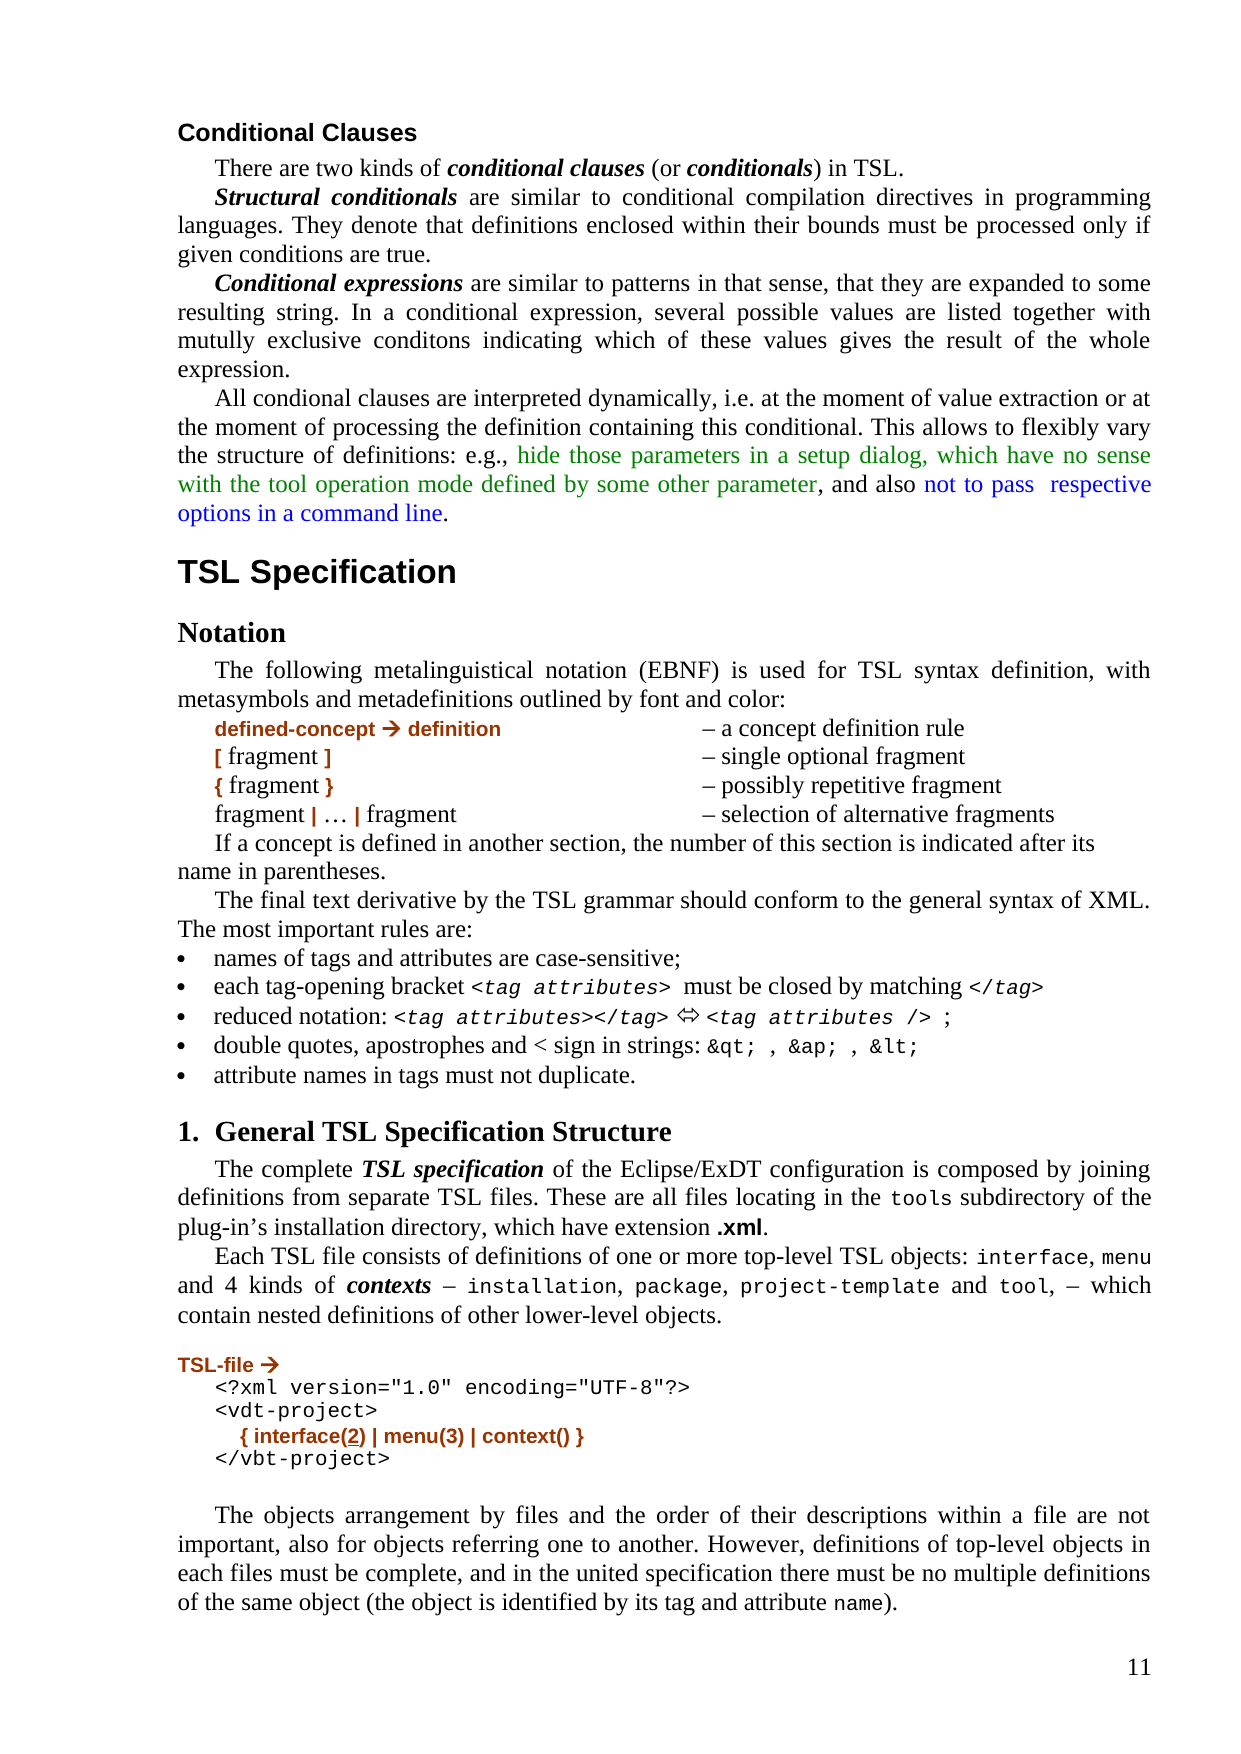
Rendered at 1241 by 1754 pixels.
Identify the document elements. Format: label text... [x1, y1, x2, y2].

text <?xml version="1.0" encoding="UTF-8"?> [177, 1377, 1152, 1400]
list attribute names in tags must not duplicate. [177, 1060, 1152, 1089]
list reduced notation: <tag attributes></tag>  <tag attributes /> ; [177, 1001, 1152, 1031]
text If a concept is defined in another section, the number of this section is indicated after its name in parentheses. [177, 828, 1152, 885]
text { fragment } – possibly repetitive fragment [177, 770, 1152, 799]
text All condional clauses are interpreted dynamically, i.e. at the moment of value extraction or at the moment of processing the definition containing this conditional. This allows to flexibly vary the structure of definitions: e.g., hide those parameters in a setup dialog, which have no sense with the tool operation mode defined by some other parameter, and also not to pass respective options in a command line. [177, 383, 1152, 527]
text [ fragment ] – single optional fragment [177, 741, 1152, 770]
text Structural conditionals are similar to conditional compilation directives in programming languages. They denote that definitions enclosed within their bounds must be processed only if given conditions are true. [177, 182, 1152, 268]
subtitle Notation [177, 615, 1152, 649]
text The objects arrangement by files and the order of their descriptions within a file are not important, also for objects referring one to another. However, definitions of top-level objects in each files must be complete, and in the united specification there must be no multiple definitions of the same object (the object is identified by its tag and attribute name). [177, 1500, 1152, 1616]
text TSL-file  [177, 1353, 1152, 1377]
text </vbt-project> [177, 1448, 1152, 1472]
text The final text derivative by the TSL grammar should conform to the general syntax of XML. The most important rules are: [177, 885, 1152, 943]
text { interface(2) | menu(3) | context() } [177, 1424, 1152, 1448]
text defined-concept  definition – a concept definition rule [177, 713, 1152, 741]
subtitle Conditional Clauses [177, 118, 1152, 147]
text The following metalinguistical notation (EBNF) is used for TSL syntax definition, with metasymbols and metadefinitions outlined by font and color: [177, 655, 1152, 713]
text <vdt-project> [177, 1400, 1152, 1424]
list double quotes, apostrophes and < sign in strings: &qt; , &ap; , &lt; [177, 1031, 1152, 1060]
text The complete TSL specification of the Eclipse/ExDT configuration is composed by joining definitions from separate TSL files. These are all files locating in the tools subdirectory of the plug-in’s installation directory, which have extension .xml. [177, 1154, 1152, 1241]
text Conditional expressions are similar to patterns in that sense, that they are expanded to some resulting string. In a conditional expression, several possible values are listed together with mutully exclusive conditons indicating which of these values gives the result of the whole expression. [177, 268, 1152, 383]
text There are two kinds of conditional clauses (or conditionals) in TSL. [177, 153, 1152, 182]
text fragment | … | fragment – selection of alternative fragments [177, 799, 1152, 828]
subtitle General TSL Specification Structure [177, 1114, 1152, 1147]
list names of tags and attributes are case-sensitive; [177, 943, 1152, 971]
list each tag-opening bracket <tag attributes> must be closed by matching </tag> [177, 971, 1152, 1001]
subtitle TSL Specification [177, 552, 1152, 590]
text Each TSL file consists of definitions of one or more top-level TSL objects: interface, menu and 4 kinds of contexts – installation, package, project-template and tool, – which contain nested definitions of other lower-level objects. [177, 1241, 1152, 1329]
